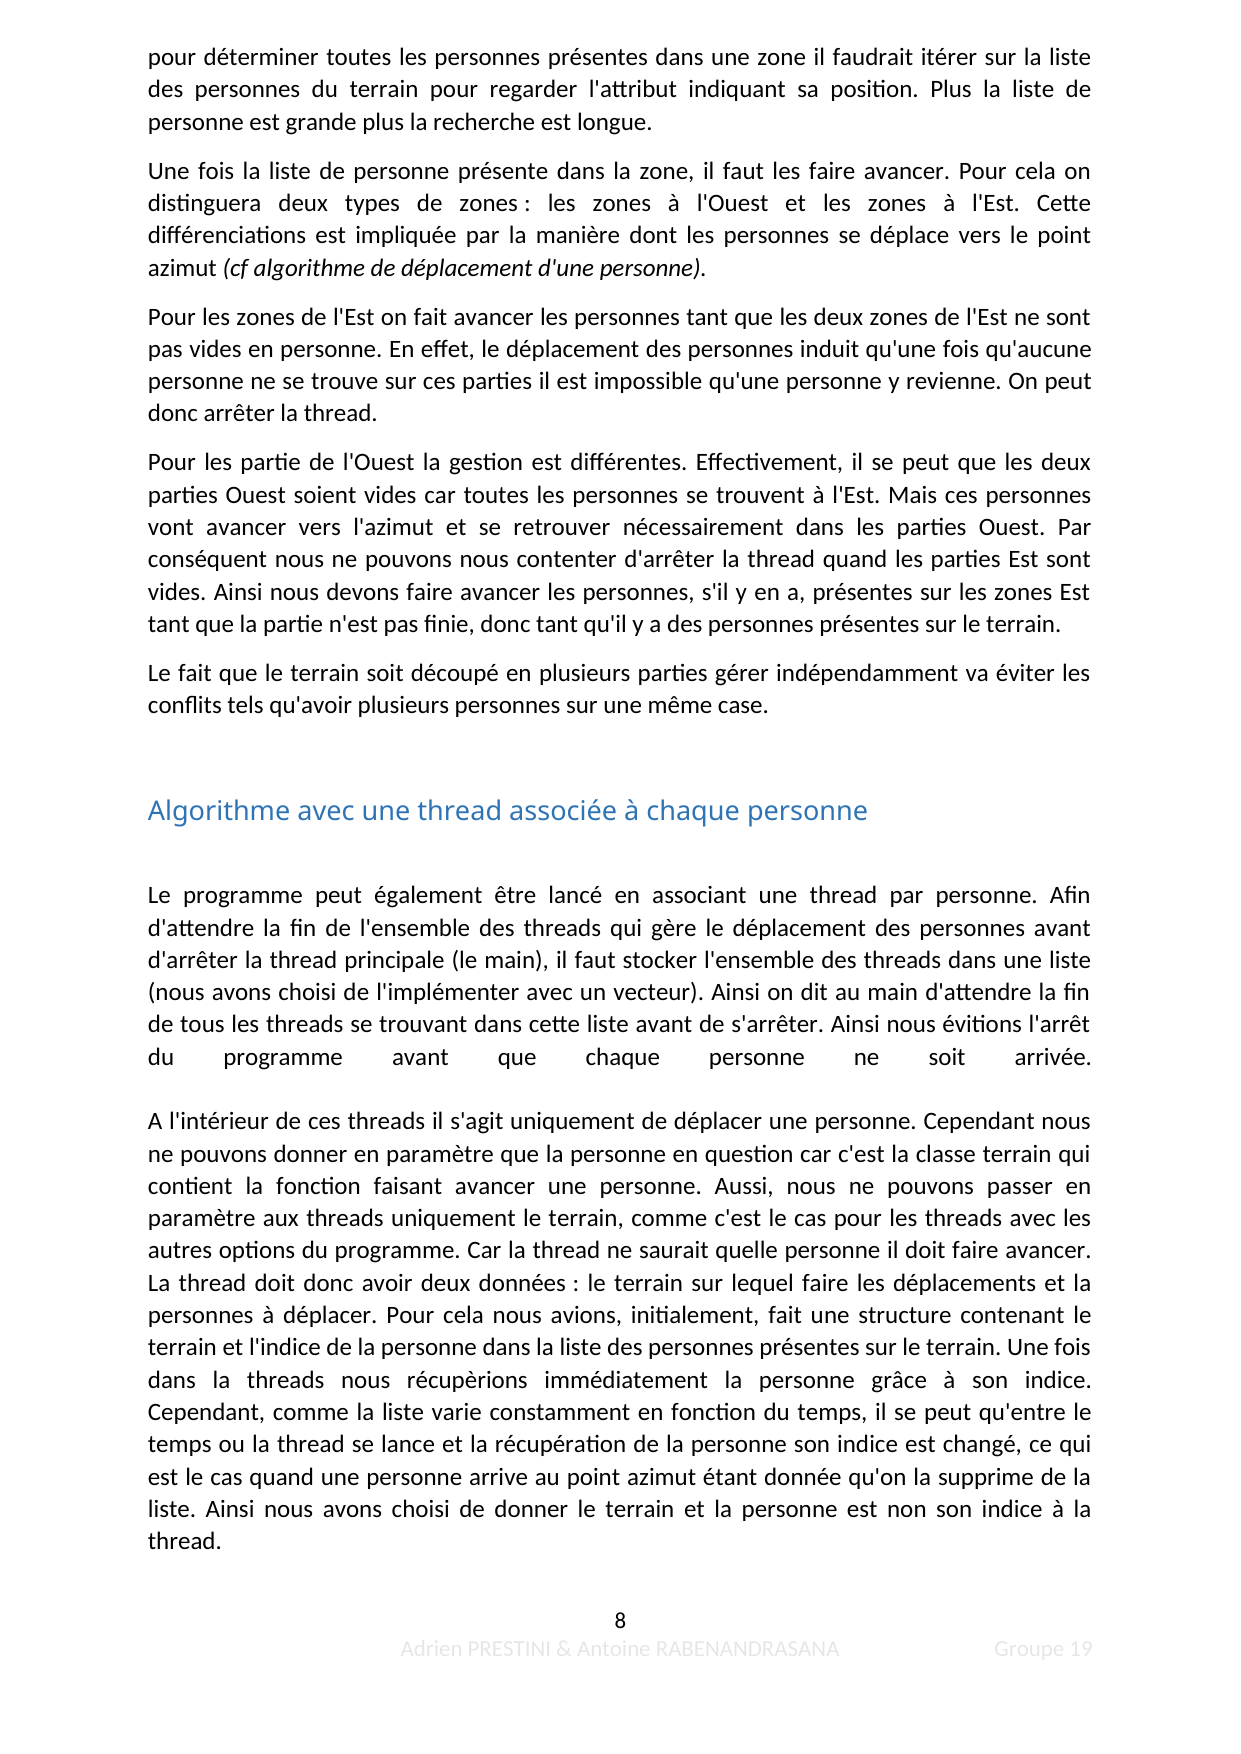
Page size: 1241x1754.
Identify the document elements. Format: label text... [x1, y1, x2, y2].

text Pour les partie de l'Ouest la gestion est différentes. Effectivement, il se peut que les deux parties Ouest soient vides car toutes les personnes se trouvent à l'Est. Mais ces personnes vont avancer vers l'azimut et se retrouver nécessairement dans les parties Ouest. Par conséquent nous ne pouvons nous contenter d'arrêter la thread quand les parties Est sont vides. Ainsi nous devons faire avancer les personnes, s'il y en a, présentes sur les zones Est tant que la partie n'est pas finie, donc tant qu'il y a des personnes présentes sur le terrain. [148, 447, 1093, 638]
text Une fois la liste de personne présente dans la zone, il faut les faire avancer. Pour cela on distinguera deux types de zones : les zones à l'Ouest et les zones à l'Est. Cette différenciations est impliquée par la manière dont les personnes se déplace vers le point azimut (cf algorithme de déplacement d'une personne). [148, 155, 1093, 282]
text Le programme peut également être lancé en associant une thread par personne. Afin d'attendre la fin de l'ensemble des threads qui gère le déplacement des personnes avant d'arrêter la thread principale (le main), il faut stocker l'ensemble des threads dans une liste (nous avons choisi de l'implémenter avec un vecteur). Ainsi on dit au main d'attendre la fin de tous les threads se trouvant dans cette liste avant de s'arrêter. Ainsi nous évitions l'arrêt du programme avant que chaque personne ne soit arrivée. A l'intérieur de ces threads il s'agit uniquement de déplacer une personne. Cependant nous ne pouvons donner en paramètre que la personne en question car c'est la classe terrain qui contient la fonction faisant avancer une personne. Aussi, nous ne pouvons passer en paramètre aux threads uniquement le terrain, comme c'est le cas pour les threads avec les autres options du programme. Car la thread ne saurait quelle personne il doit faire avancer. La thread doit donc avoir deux données : le terrain sur lequel faire les déplacements et la personnes à déplacer. Pour cela nous avions, initialement, fait une structure contenant le terrain et l'indice de la personne dans la liste des personnes présentes sur le terrain. Une fois dans la threads nous récupèrions immédiatement la personne grâce à son indice. Cependant, comme la liste varie constamment en fonction du temps, il se peut qu'entre le temps ou la thread se lance et la récupération de la personne son indice est changé, ce qui est le cas quand une personne arrive au point azimut étant donnée qu'on la supprime de la liste. Ainsi nous avons choisi de donner le terrain et la personne est non son indice à la thread. [148, 879, 1093, 1556]
text Pour les zones de l'Est on fait avancer les personnes tant que les deux zones de l'Est ne sont pas vides en personne. En effet, le déplacement des personnes induit qu'une fois qu'aucune personne ne se trouve sur ces parties il est impossible qu'une personne y revienne. On peut donc arrêter la thread. [148, 301, 1093, 428]
text pour déterminer toutes les personnes présentes dans une zone il faudrait itérer sur la liste des personnes du terrain pour regarder l'attribut indiquant sa position. Plus la liste de personne est grande plus la recherche est longue. [148, 41, 1093, 136]
subtitle Algorithme avec une thread associée à chaque personne [148, 791, 1093, 828]
text Le fait que le terrain soit découpé en plusieurs parties gérer indépendamment va éviter les conflits tels qu'avoir plusieurs personnes sur une même case. [148, 657, 1093, 720]
